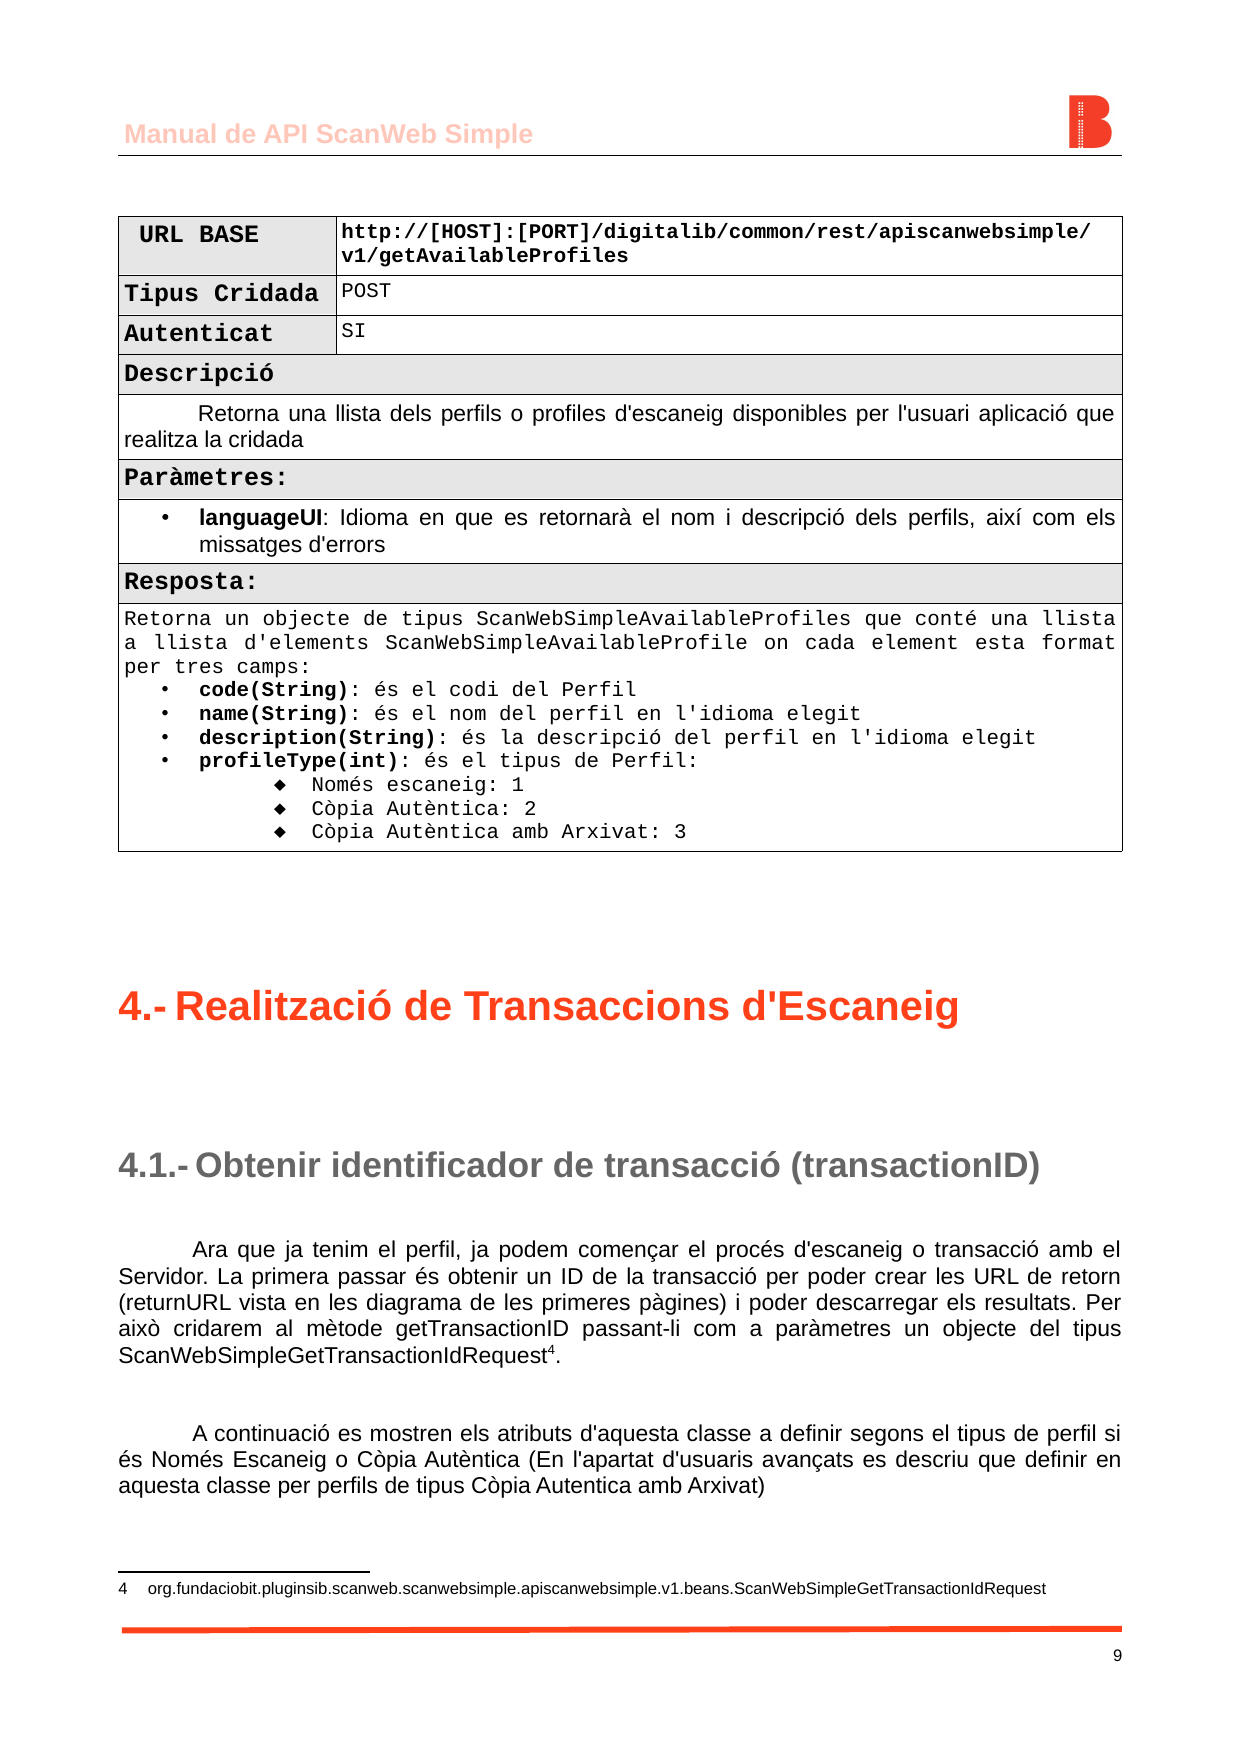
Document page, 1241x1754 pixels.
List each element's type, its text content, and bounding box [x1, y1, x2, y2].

subtitle Realització de Transaccions d'Escaneig [118, 981, 1122, 1029]
text A continuació es mostren els atributs d'aquesta classe a definir segons el tipus de perfil si és Només Escaneig o Còpia Autèntica (En l'apartat d'usuaris avançats es descriu que definir en aquesta classe per perfils de tipus Còpia Autentica amb Arxivat) [118, 1419, 1122, 1498]
text Ara que ja tenim el perfil, ja podem començar el procés d'escaneig o transacció amb el Servidor. La primera passar és obtenir un ID de la transacció per poder crear les URL de retorn (returnURL vista en les diagrama de les primeres pàgines) i poder descarregar els resultats. Per això cridarem al mètode getTransactionID passant-li com a paràmetres un objecte del tipus ScanWebSimpleGetTransactionIdRequest. [118, 1236, 1122, 1368]
subtitle Obtenir identificador de transacció (transactionID) [118, 1144, 1122, 1185]
table_cell Resposta: [119, 564, 1122, 603]
table_cell Paràmetres: [119, 460, 1122, 498]
table_header http://[HOST]:[PORT]/digitalib/common/rest/apiscanwebsimple/v1/getAvailableProfiles [337, 217, 1122, 274]
table_cell POST [337, 276, 1122, 314]
table_cell Retorna un objecte de tipus ScanWebSimpleAvailableProfiles que conté una llista a llista d'elements ScanWebSimpleAvailableProfile on cada element esta format per tres camps: code(String): és el codi del Perfil name(String): és el nom del perfil en l'idioma elegit description(String): és la descripció del perfil en l'idioma elegit profileType(int): és el tipus de Perfil: Només escaneig: 1 Còpia Autèntica: 2 Còpia Autèntica amb Arxivat: 3 [119, 604, 1122, 851]
table_cell Autenticat [119, 316, 336, 354]
table_cell Descripció [119, 355, 1122, 394]
picture [1063, 94, 1117, 150]
table_cell SI [337, 316, 1122, 354]
table_header URL BASE [119, 217, 336, 274]
text org.fundaciobit.pluginsib.scanweb.scanwebsimple.apiscanwebsimple.v1.beans.ScanWebSimpleGetTransactionIdRequest [118, 1578, 1122, 1598]
table_cell Tipus Cridada [119, 276, 336, 314]
table_cell languageUI: Idioma en que es retornarà el nom i descripció dels perfils, així com els missatges d'errors [119, 500, 1122, 563]
table_cell Retorna una llista dels perfils o profiles d'escaneig disponibles per l'usuari aplicació que realitza la cridada [119, 395, 1122, 458]
